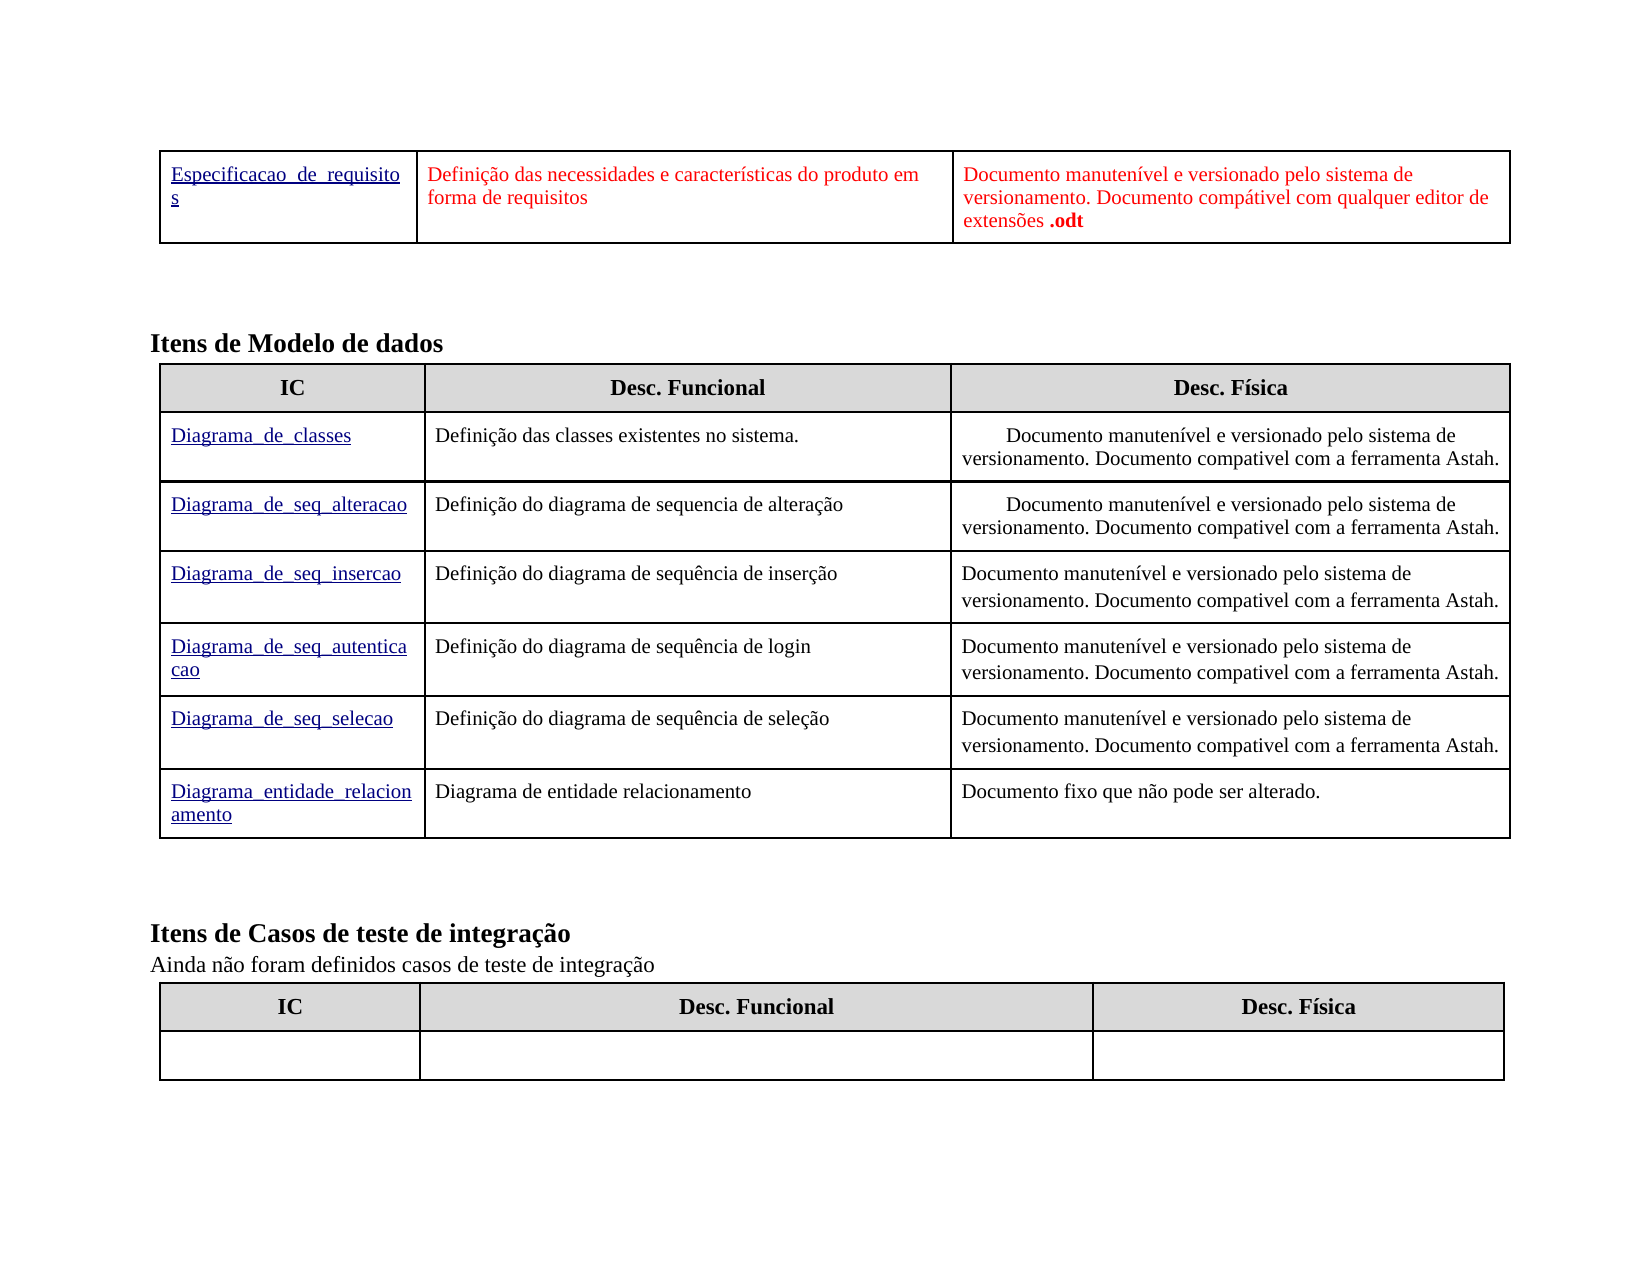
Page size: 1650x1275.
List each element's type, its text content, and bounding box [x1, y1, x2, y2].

table_cell Documento manutenível e versionado pelo sistema de versionamento. Documento compativel com a ferramenta Astah. [952, 413, 1509, 480]
table_cell Definição do diagrama de sequência de login [426, 624, 950, 695]
table_cell Diagrama_de_seq_selecao [161, 697, 424, 767]
table_cell Diagrama_entidade_relacionamento [161, 770, 424, 837]
table_cell Especificacao_de_requisitos [161, 152, 416, 242]
subtitle Itens de Modelo de dados [150, 328, 1500, 358]
table_cell Diagrama_de_seq_insercao [161, 552, 424, 622]
table_cell Definição do diagrama de sequencia de alteração [426, 483, 950, 549]
table_header Desc. Física [952, 365, 1509, 411]
table_header Desc. Física [1094, 984, 1503, 1030]
table_cell [161, 1032, 419, 1078]
subtitle Itens de Casos de teste de integração [150, 918, 1500, 948]
table_cell Diagrama de entidade relacionamento [426, 770, 950, 837]
table_cell Documento manutenível e versionado pelo sistema de versionamento. Documento compativel com a ferramenta Astah. [952, 552, 1509, 622]
table_header IC [161, 984, 419, 1030]
text Ainda não foram definidos casos de teste de integração [150, 952, 1500, 978]
table_cell Definição do diagrama de sequência de inserção [426, 552, 950, 622]
table_cell Documento manutenível e versionado pelo sistema de versionamento. Documento compativel com a ferramenta Astah. [952, 697, 1509, 767]
table_header Desc. Funcional [426, 365, 950, 411]
table_cell Definição do diagrama de sequência de seleção [426, 697, 950, 767]
table_cell Definição das necessidades e características do produto em forma de requisitos [418, 152, 952, 242]
table_cell Documento manutenível e versionado pelo sistema de versionamento. Documento compátivel com qualquer editor de extensões .odt [954, 152, 1509, 242]
table_cell Diagrama_de_seq_autenticacao [161, 624, 424, 695]
table_header IC [161, 365, 424, 411]
table_cell Documento manutenível e versionado pelo sistema de versionamento. Documento compativel com a ferramenta Astah. [952, 624, 1509, 695]
table_cell Documento manutenível e versionado pelo sistema de versionamento. Documento compativel com a ferramenta Astah. [952, 483, 1509, 549]
table_cell [1094, 1032, 1503, 1078]
table_cell Definição das classes existentes no sistema. [426, 413, 950, 480]
table_header Desc. Funcional [421, 984, 1092, 1030]
table_cell Documento fixo que não pode ser alterado. [952, 770, 1509, 837]
table_cell [421, 1032, 1092, 1078]
table_cell Diagrama_de_classes [161, 413, 424, 480]
table_cell Diagrama_de_seq_alteracao [161, 483, 424, 549]
